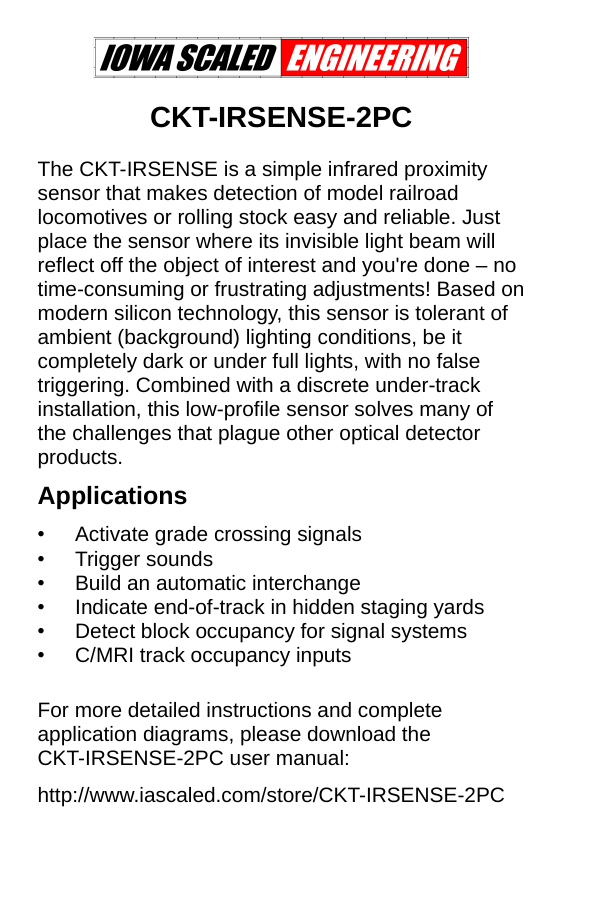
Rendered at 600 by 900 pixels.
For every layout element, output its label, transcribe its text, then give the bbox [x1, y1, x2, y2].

list Indicate end-of-track in hidden staging yards [37, 594, 525, 618]
text The CKT-IRSENSE is a simple infrared proximity sensor that makes detection of model railroad locomotives or rolling stock easy and reliable. Just place the sensor where its invisible light beam will reflect off the object of interest and you're done – no time-consuming or frustrating adjustments! Based on modern silicon technology, this sensor is tolerant of ambient (background) lighting conditions, be it completely dark or under full lights, with no false triggering. Combined with a discrete under-track installation, this low-profile sensor solves many of the challenges that plague other optical detector products. [37, 157, 525, 468]
list C/MRI track occupancy inputs [37, 643, 525, 667]
list Build an automatic interchange [37, 570, 525, 594]
text CKT-IRSENSE-2PC [37, 99, 525, 133]
text Applications [37, 481, 525, 510]
text For more detailed instructions and complete application diagrams, please download the CKT-IRSENSE-2PC user manual: [37, 698, 525, 770]
list Detect block occupancy for signal systems [37, 618, 525, 643]
picture [93, 37, 469, 78]
list Activate grade crossing signals [37, 522, 525, 546]
text http://www.iascaled.com/store/CKT-IRSENSE-2PC [37, 783, 525, 807]
list Trigger sounds [37, 546, 525, 570]
